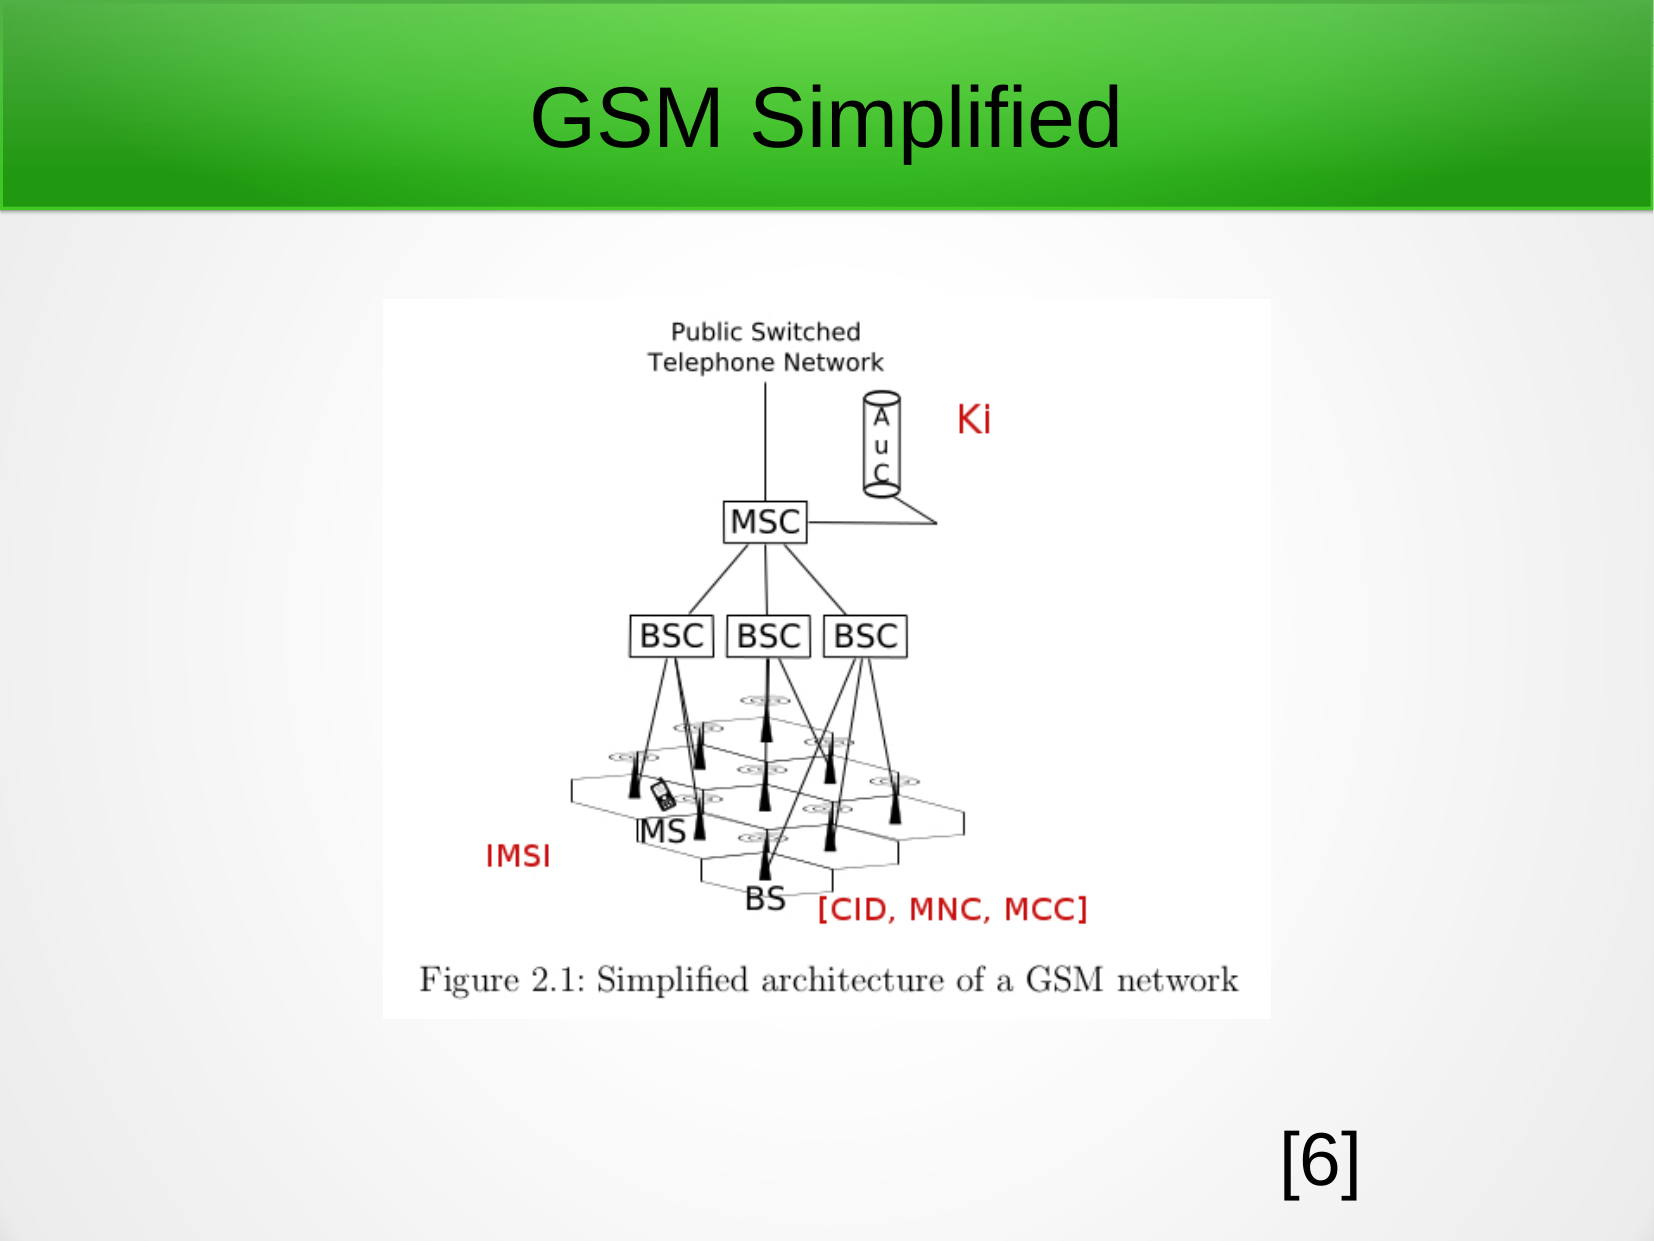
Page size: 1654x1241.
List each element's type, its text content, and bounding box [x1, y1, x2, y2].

text_box [6] [1140, 1110, 1426, 1209]
title GSM Simplified [82, 47, 1571, 189]
picture [383, 299, 1271, 1019]
